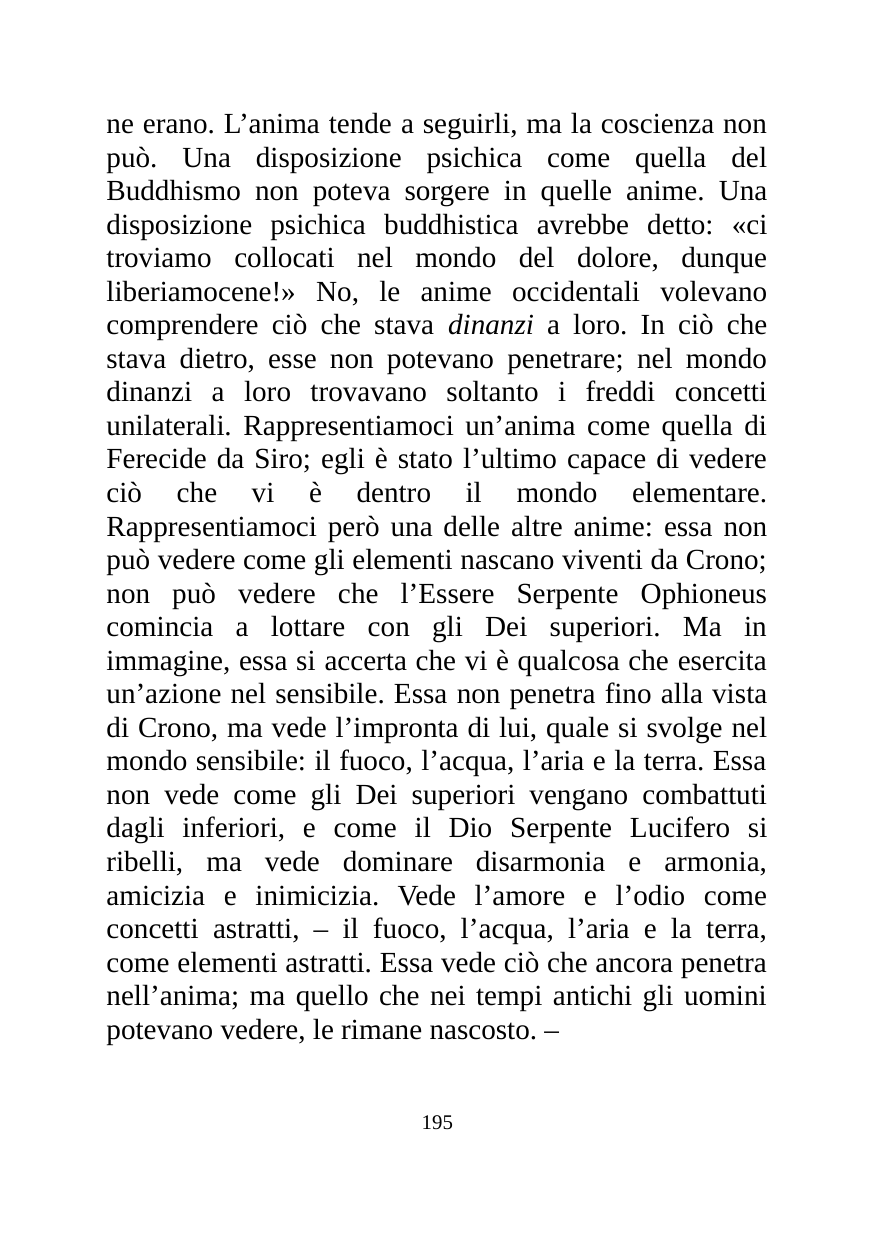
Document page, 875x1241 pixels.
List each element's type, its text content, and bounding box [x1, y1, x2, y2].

text ne erano. L’anima tende a seguirli, ma la coscienza non può. Una disposizione psichica come quella del Buddhismo non poteva sorgere in quelle anime. Una disposizione psichica buddhistica avrebbe detto: «ci troviamo collocati nel mondo del dolore, dunque liberiamocene!» No, le anime occidentali volevano comprendere ciò che stava dinanzi a loro. In ciò che stava dietro, esse non potevano penetrare; nel mondo dinanzi a loro trovavano soltanto i freddi concetti unilaterali. Rappresentiamoci un’anima come quella di Ferecide da Siro; egli è stato l’ultimo capace di vedere ciò che vi è dentro il mondo elementare. Rappresentiamoci però una delle altre anime: essa non può vedere come gli elementi nascano viventi da Crono; non può vedere che l’Essere Serpente Ophioneus comincia a lottare con gli Dei superiori. Ma in immagine, essa si accerta che vi è qualcosa che esercita un’azione nel sensibile. Essa non penetra fino alla vista di Crono, ma vede l’impronta di lui, quale si svolge nel mondo sensibile: il fuoco, l’acqua, l’aria e la terra. Essa non vede come gli Dei superiori vengano combattuti dagli inferiori, e come il Dio Serpente Lucifero si ribelli, ma vede dominare disarmonia e armonia, amicizia e inimicizia. Vede l’amore e l’odio come concetti astratti, – il fuoco, l’acqua, l’aria e la terra, come elementi astratti. Essa vede ciò che ancora penetra nell’anima; ma quello che nei tempi antichi gli uomini potevano vedere, le rimane nascosto. – [106, 106, 768, 1045]
